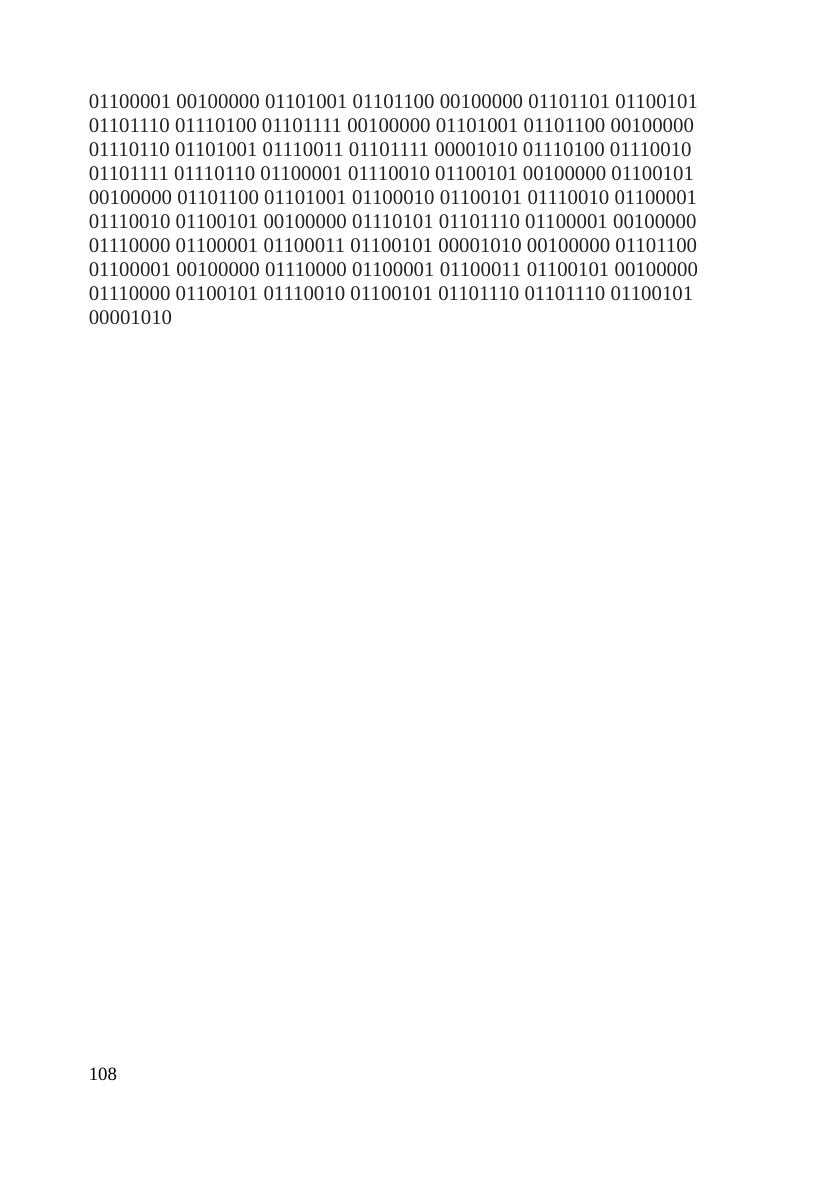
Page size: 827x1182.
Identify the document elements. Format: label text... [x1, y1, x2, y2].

text 01100001 00100000 01101001 01101100 00100000 01101101 01100101 01101110 01110100 01101111 00100000 01101001 01101100 00100000 01110110 01101001 01110011 01101111 00001010 01110100 01110010 01101111 01110110 01100001 01110010 01100101 00100000 01100101 00100000 01101100 01101001 01100010 01100101 01110010 01100001 01110010 01100101 00100000 01110101 01101110 01100001 00100000 01110000 01100001 01100011 01100101 00001010 00100000 01101100 01100001 00100000 01110000 01100001 01100011 01100101 00100000 01110000 01100101 01110010 01100101 01101110 01101110 01100101 00001010 [88, 88, 738, 329]
